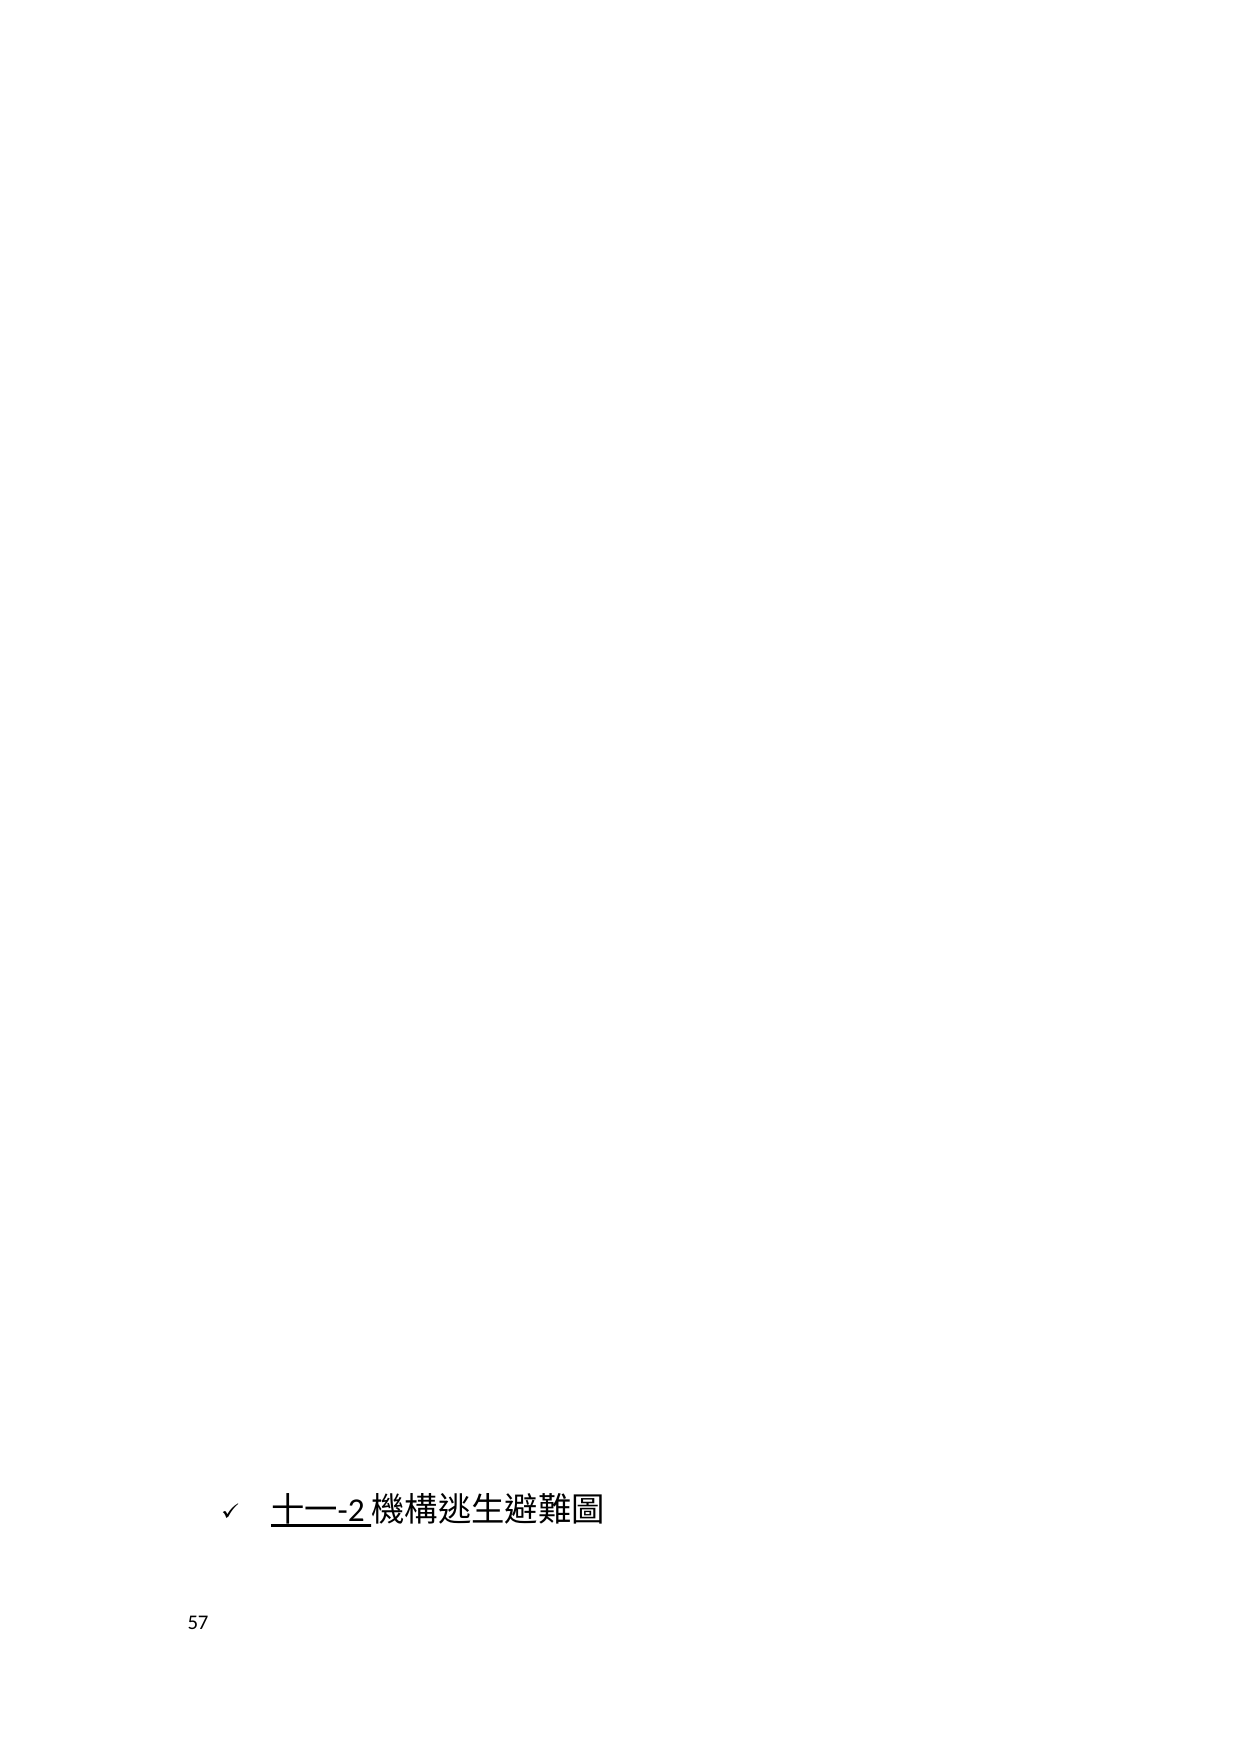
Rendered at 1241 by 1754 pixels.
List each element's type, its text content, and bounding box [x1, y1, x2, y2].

list 十一-2機構逃生避難圖 [221, 1485, 1053, 1531]
